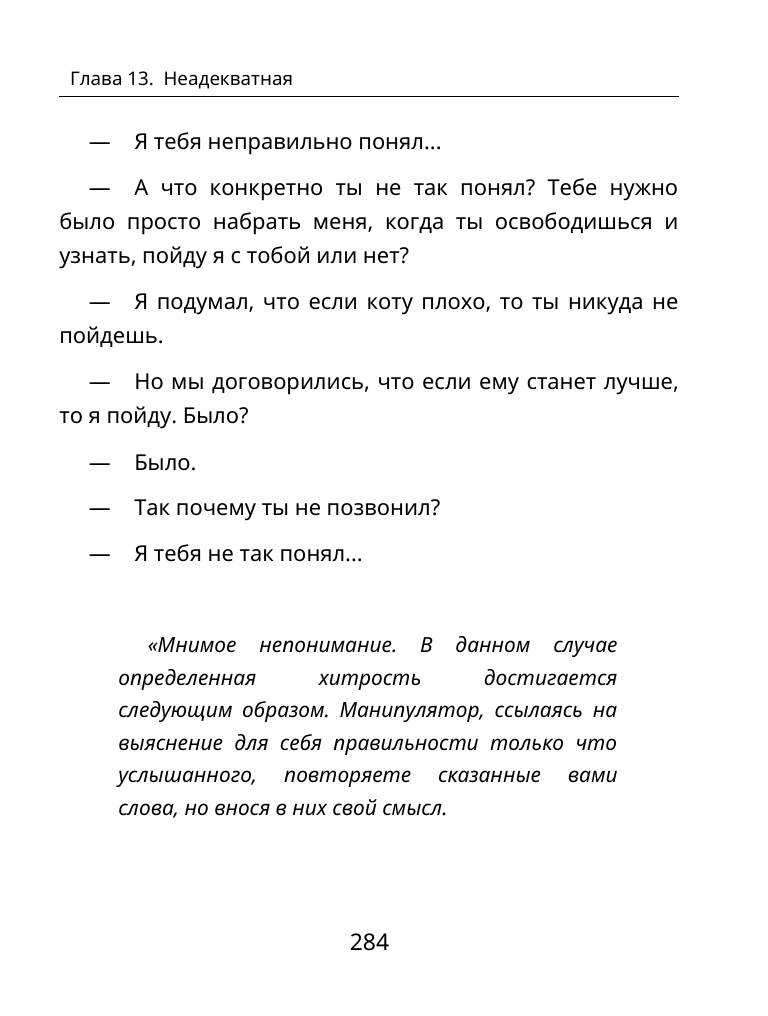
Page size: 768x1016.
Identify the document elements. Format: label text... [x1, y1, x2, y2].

list Но мы договорились, что если ему станет лучше, то я пойду. Было? [59, 366, 679, 430]
text «Мнимое непонимание. В данном случае определенная хитрость достигается следующим образом. Манипулятор, ссылаясь на выяснение для себя правильности только что услышанного, повторяете сказанные вами слова, но внося в них свой смысл. [118, 630, 620, 822]
list Было. [59, 446, 679, 476]
list Я тебя не так понял... [59, 538, 679, 568]
list Так почему ты не позвонил? [59, 492, 679, 522]
list А что конкретно ты не так понял? Тебе нужно было просто набрать меня, когда ты освободишься и узнать, пойду я с тобой или нет? [59, 172, 679, 270]
list Я подумал, что если коту плохо, то ты никуда не пойдешь. [59, 286, 679, 350]
list Я тебя неправильно понял... [59, 126, 679, 156]
